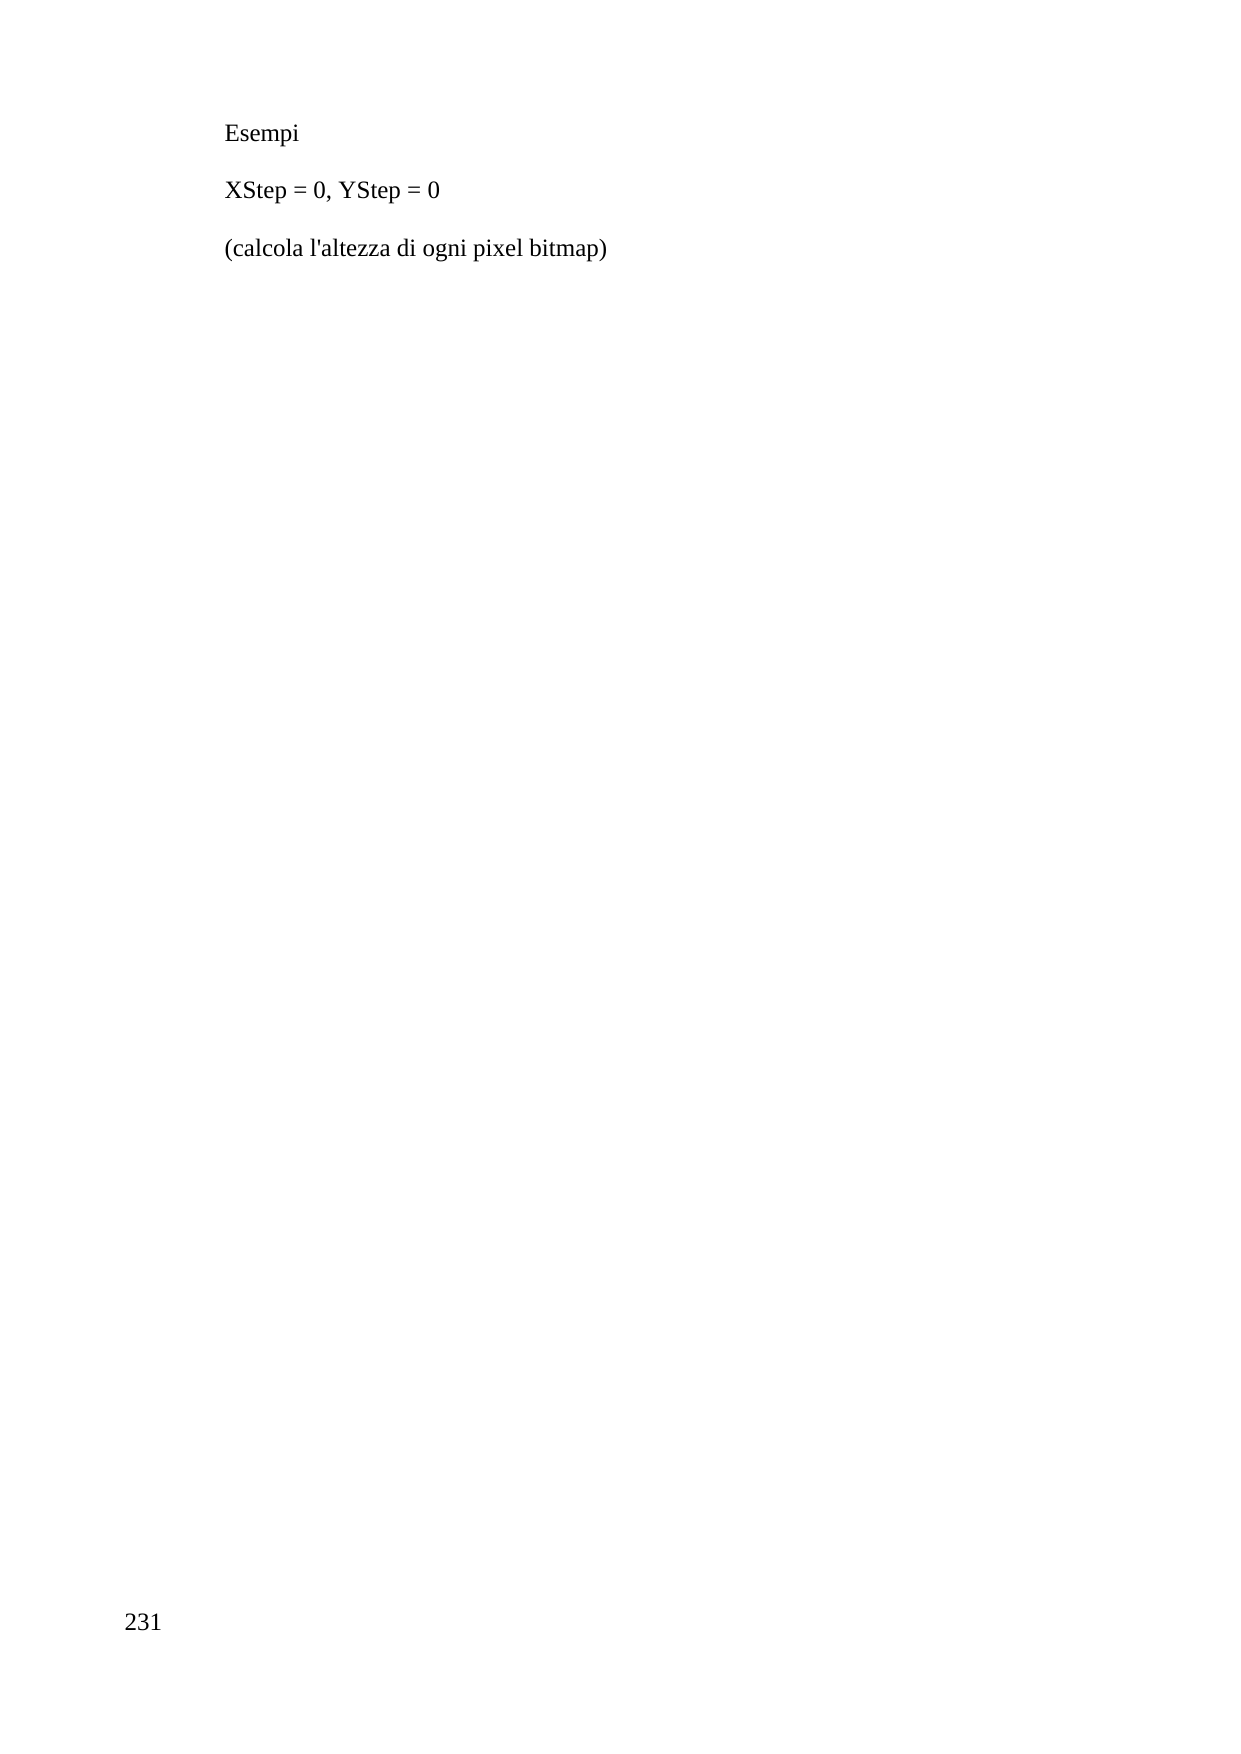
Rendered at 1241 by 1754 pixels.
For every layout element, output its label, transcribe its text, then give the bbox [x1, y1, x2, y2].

text (calcola l'altezza di ogni pixel bitmap) [118, 233, 1122, 262]
text XStep = 0, YStep = 0 [118, 176, 1122, 204]
text Esempi [118, 118, 1122, 147]
